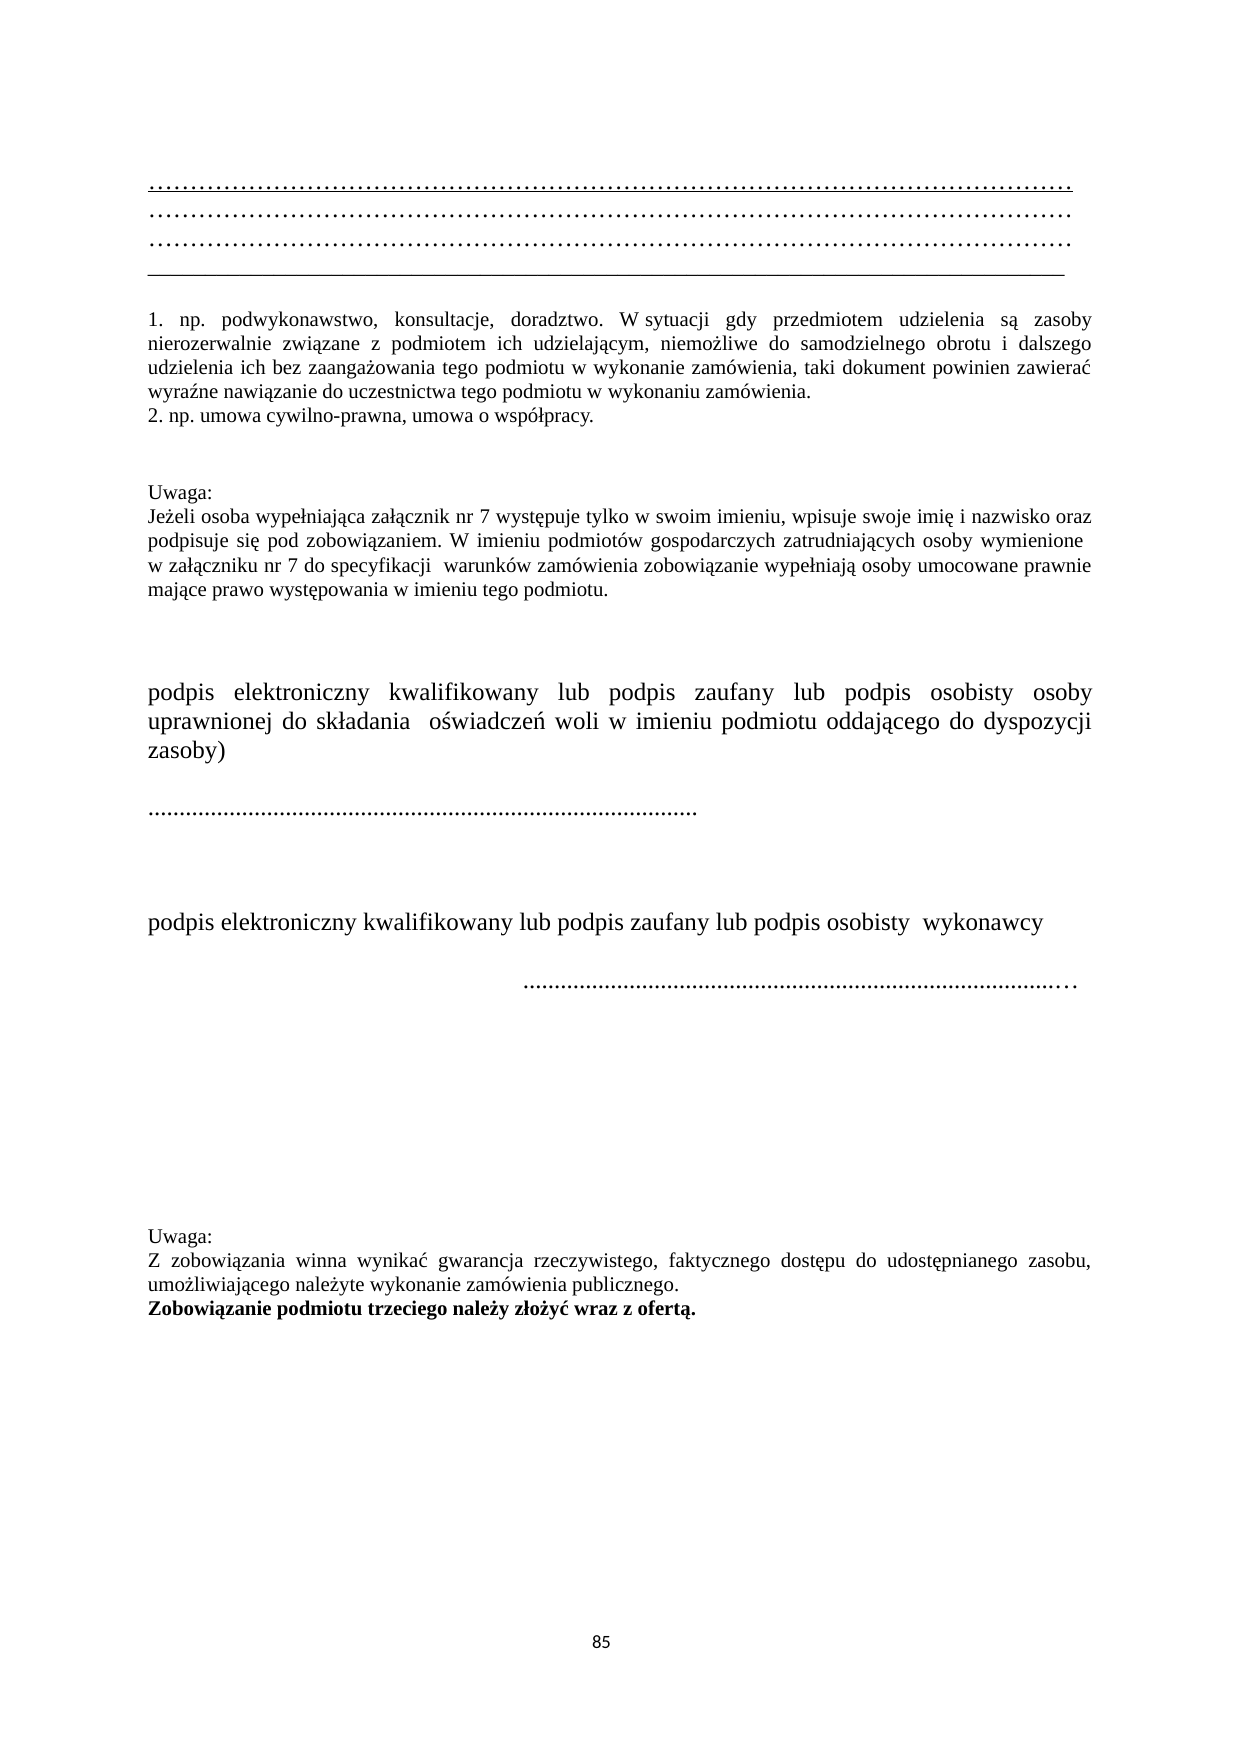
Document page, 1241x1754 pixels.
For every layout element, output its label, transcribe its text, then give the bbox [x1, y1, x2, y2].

text ………………………………………………………………………………………………… [148, 194, 1093, 223]
text ........................................................................................ [148, 792, 1093, 821]
text 2. np. umowa cywilno-prawna, umowa o współpracy. [148, 403, 1093, 427]
text ………………………………………………………………………………………………… [148, 166, 1093, 194]
text podpis elektroniczny kwalifikowany lub podpis zaufany lub podpis osobisty wykonawcy [148, 907, 1093, 936]
text Jeżeli osoba wypełniająca załącznik nr 7 występuje tylko w swoim imieniu, wpisuje swoje imię i nazwisko oraz podpisuje się pod zobowiązaniem. W imieniu podmiotów gospodarczych zatrudniających osoby wymienione w załączniku nr 7 do specyfikacji warunków zamówienia zobowiązanie wypełniają osoby umocowane prawnie mające prawo występowania w imieniu tego podmiotu. [148, 504, 1093, 601]
text .....................................................................................… [148, 965, 1093, 994]
text Uwaga: [148, 1224, 1093, 1248]
text 1. np. podwykonawstwo, konsultacje, doradztwo. W sytuacji gdy przedmiotem udzielenia są zasoby nierozerwalnie związane z podmiotem ich udzielającym, niemożliwe do samodzielnego obrotu i dalszego udzielenia ich bez zaangażowania tego podmiotu w wykonanie zamówienia, taki dokument powinien zawierać wyraźne nawiązanie do uczestnictwa tego podmiotu w wykonaniu zamówienia. [148, 307, 1093, 403]
text Uwaga: [148, 480, 1093, 504]
text Z zobowiązania winna wynikać gwarancja rzeczywistego, faktycznego dostępu do udostępnianego zasobu, umożliwiającego należyte wykonanie zamówienia publicznego. [148, 1248, 1093, 1296]
text Zobowiązanie podmiotu trzeciego należy złożyć wraz z ofertą. [148, 1296, 1093, 1320]
text podpis elektroniczny kwalifikowany lub podpis zaufany lub podpis osobisty osoby uprawnionej do składania oświadczeń woli w imieniu podmiotu oddającego do dyspozycji zasoby) [148, 677, 1093, 764]
text ………………………………………………………………………………………………… [148, 223, 1093, 252]
text ________________________________________________________________________________ [148, 252, 1093, 278]
